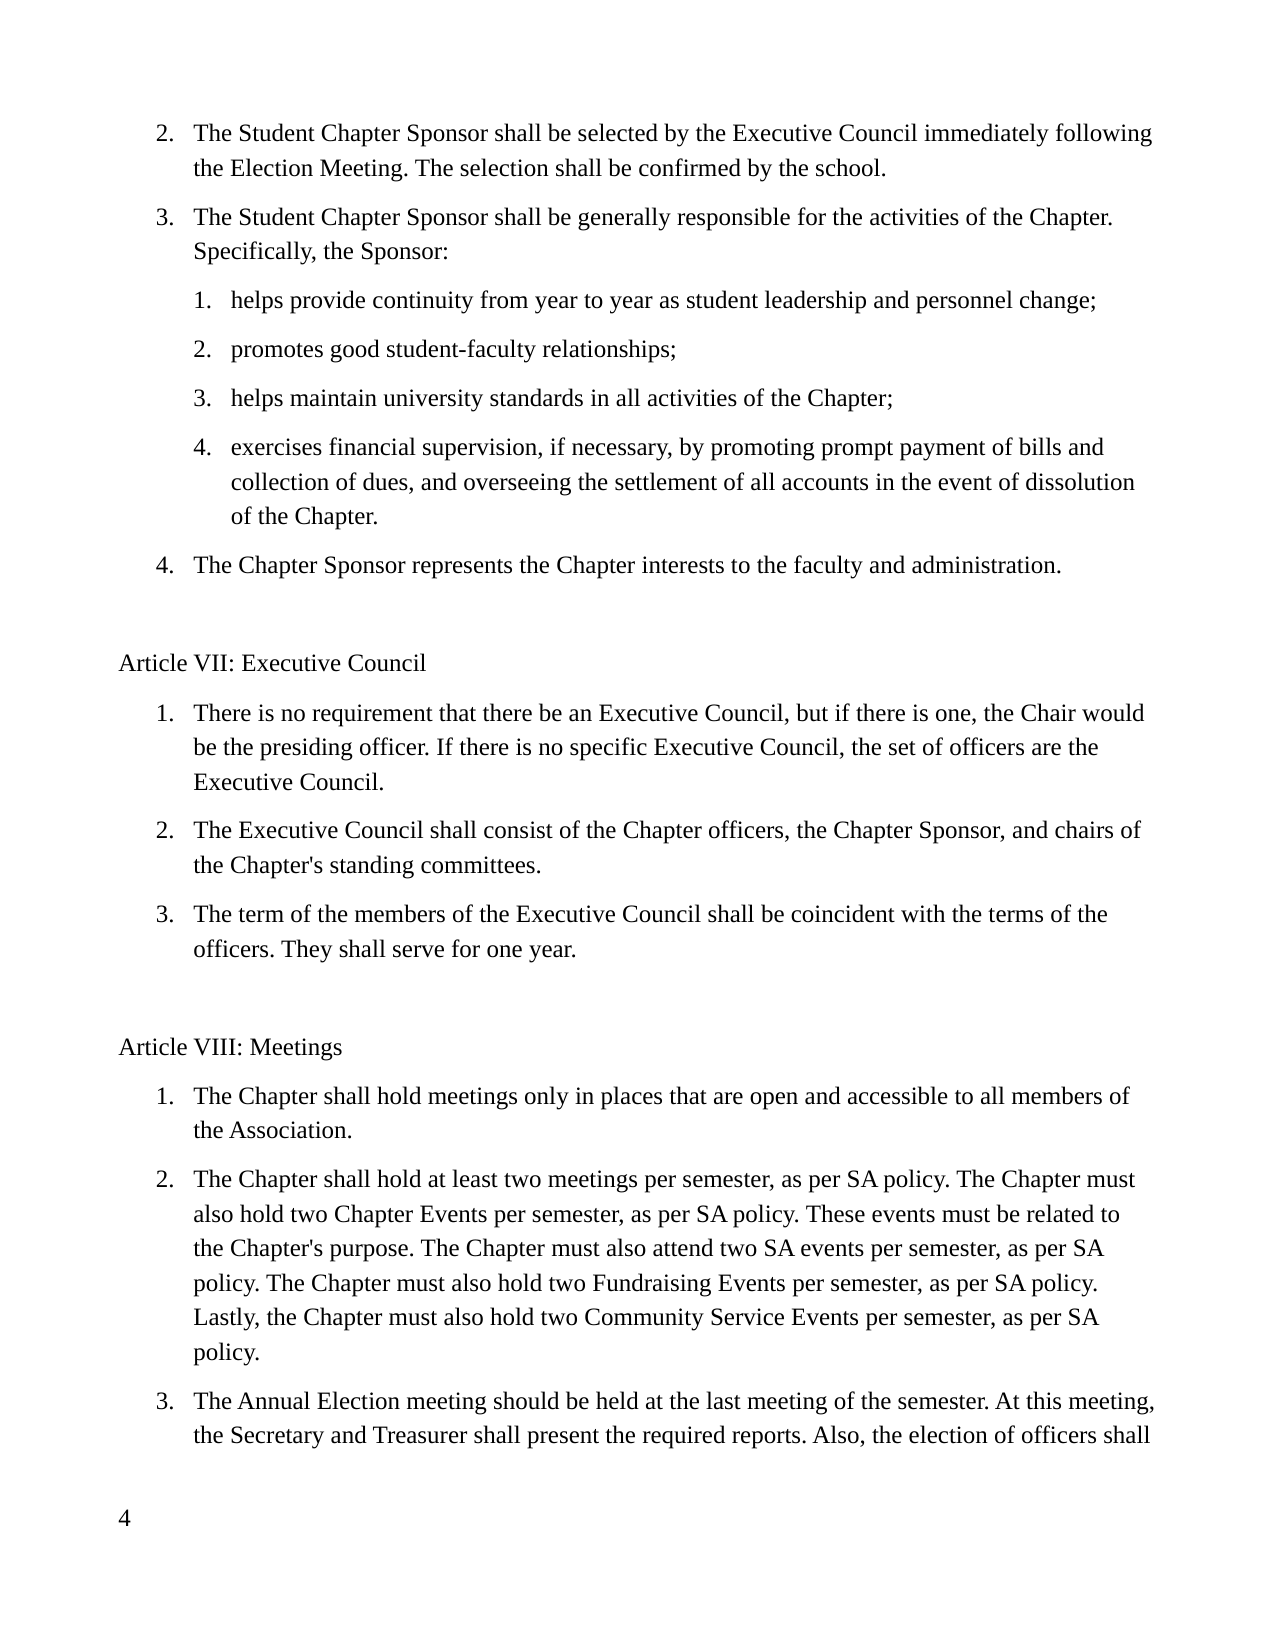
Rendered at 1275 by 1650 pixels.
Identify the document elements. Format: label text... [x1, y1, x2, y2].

list There is no requirement that there be an Executive Council, but if there is one, the Chair would be the presiding officer. If there is no specific Executive Council, the set of officers are the Executive Council. [156, 698, 1157, 795]
list helps maintain university standards in all activities of the Chapter; [193, 383, 1157, 412]
list helps provide continuity from year to year as student leadership and personnel change; [193, 285, 1157, 314]
list exercises financial supervision, if necessary, by promoting prompt payment of bills and collection of dues, and overseeing the settlement of all accounts in the event of dissolution of the Chapter. [193, 432, 1157, 530]
text Article VII: Executive Council [118, 648, 1157, 677]
list The Student Chapter Sponsor shall be generally responsible for the activities of the Chapter. Specifically, the Sponsor: [156, 202, 1157, 265]
list The Executive Council shall consist of the Chapter officers, the Chapter Sponsor, and chairs of the Chapter's standing committees. [156, 816, 1157, 879]
text Article VIII: Meetings [118, 1032, 1157, 1061]
list The Chapter Sponsor represents the Chapter interests to the faculty and administration. [156, 550, 1157, 579]
list The Annual Election meeting should be held at the last meeting of the semester. At this meeting, the Secretary and Treasurer shall present the required reports. Also, the election of officers shall [156, 1386, 1157, 1449]
list The term of the members of the Executive Council shall be coincident with the terms of the officers. They shall serve for one year. [156, 899, 1157, 962]
list The Chapter shall hold meetings only in places that are open and accessible to all members of the Association. [156, 1081, 1157, 1144]
list The Chapter shall hold at least two meetings per semester, as per SA policy. The Chapter must also hold two Chapter Events per semester, as per SA policy. These events must be related to the Chapter's purpose. The Chapter must also attend two SA events per semester, as per SA policy. The Chapter must also hold two Fundraising Events per semester, as per SA policy. Lastly, the Chapter must also hold two Community Service Events per semester, as per SA policy. [156, 1164, 1157, 1366]
list promotes good student-faculty relationships; [193, 334, 1157, 363]
list The Student Chapter Sponsor shall be selected by the Executive Council immediately following the Election Meeting. The selection shall be confirmed by the school. [156, 118, 1157, 181]
